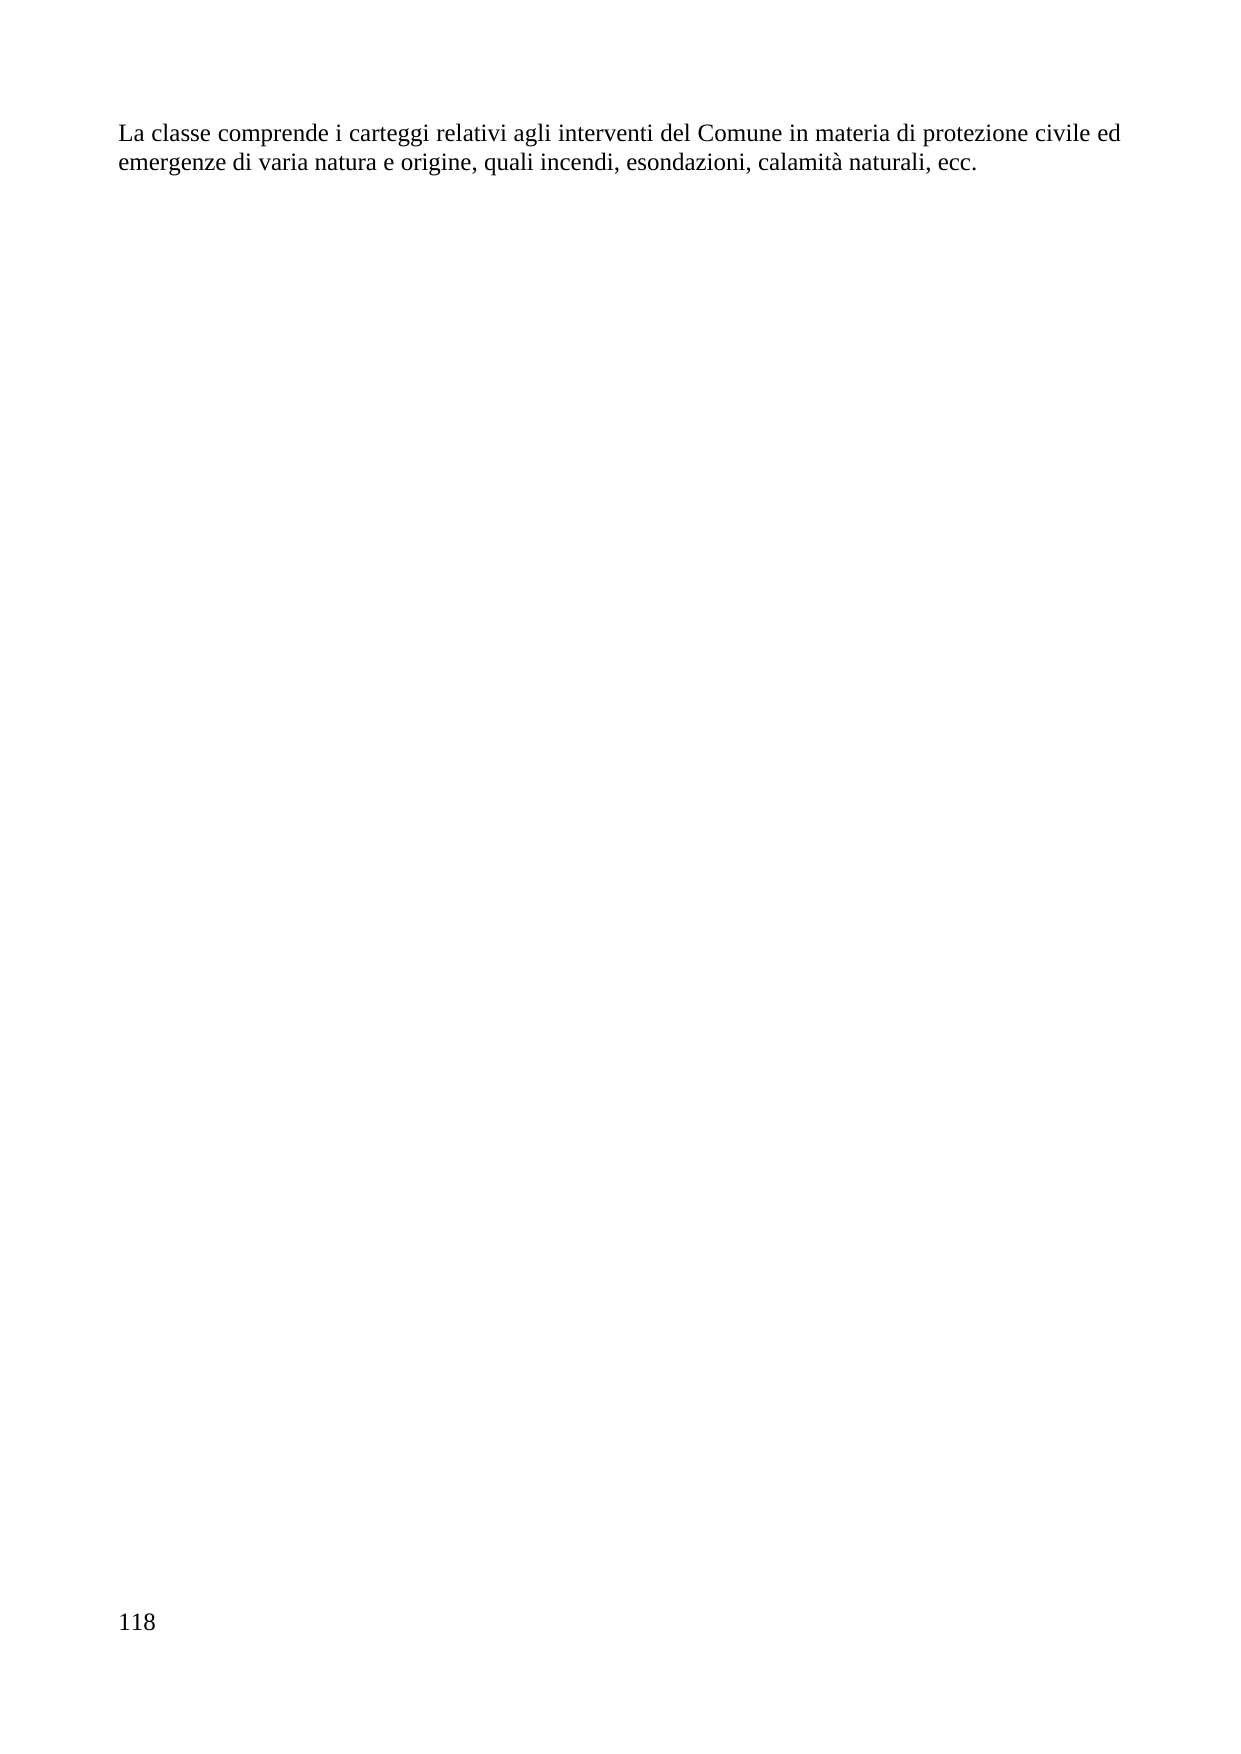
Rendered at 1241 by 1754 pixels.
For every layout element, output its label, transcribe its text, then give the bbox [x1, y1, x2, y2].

text La classe comprende i carteggi relativi agli interventi del Comune in materia di protezione civile ed emergenze di varia natura e origine, quali incendi, esondazioni, calamità naturali, ecc. [118, 118, 1122, 176]
